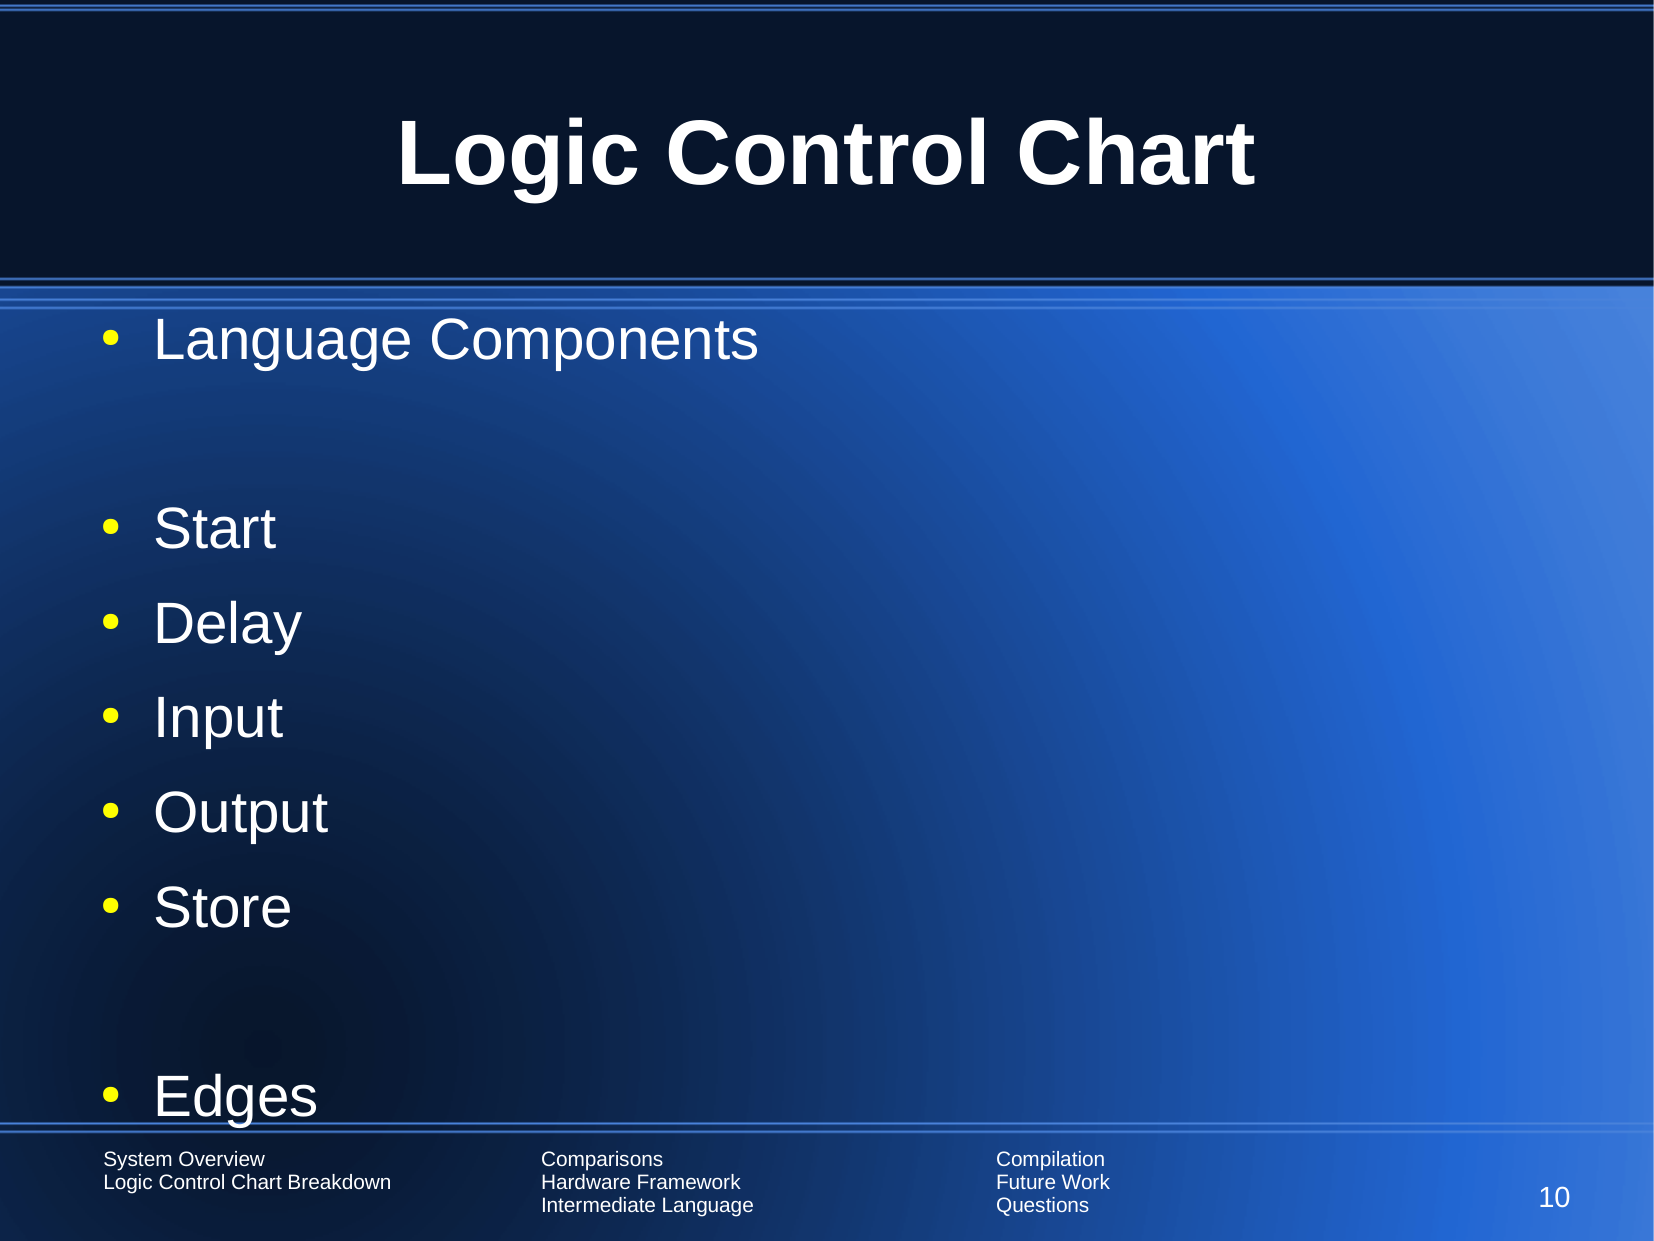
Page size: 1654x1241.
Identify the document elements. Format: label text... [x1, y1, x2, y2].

picture [0, 0, 1654, 1241]
title Logic Control Chart [82, 56, 1571, 250]
list Language Components Start Delay Input Output Store Edges [82, 307, 1571, 1127]
